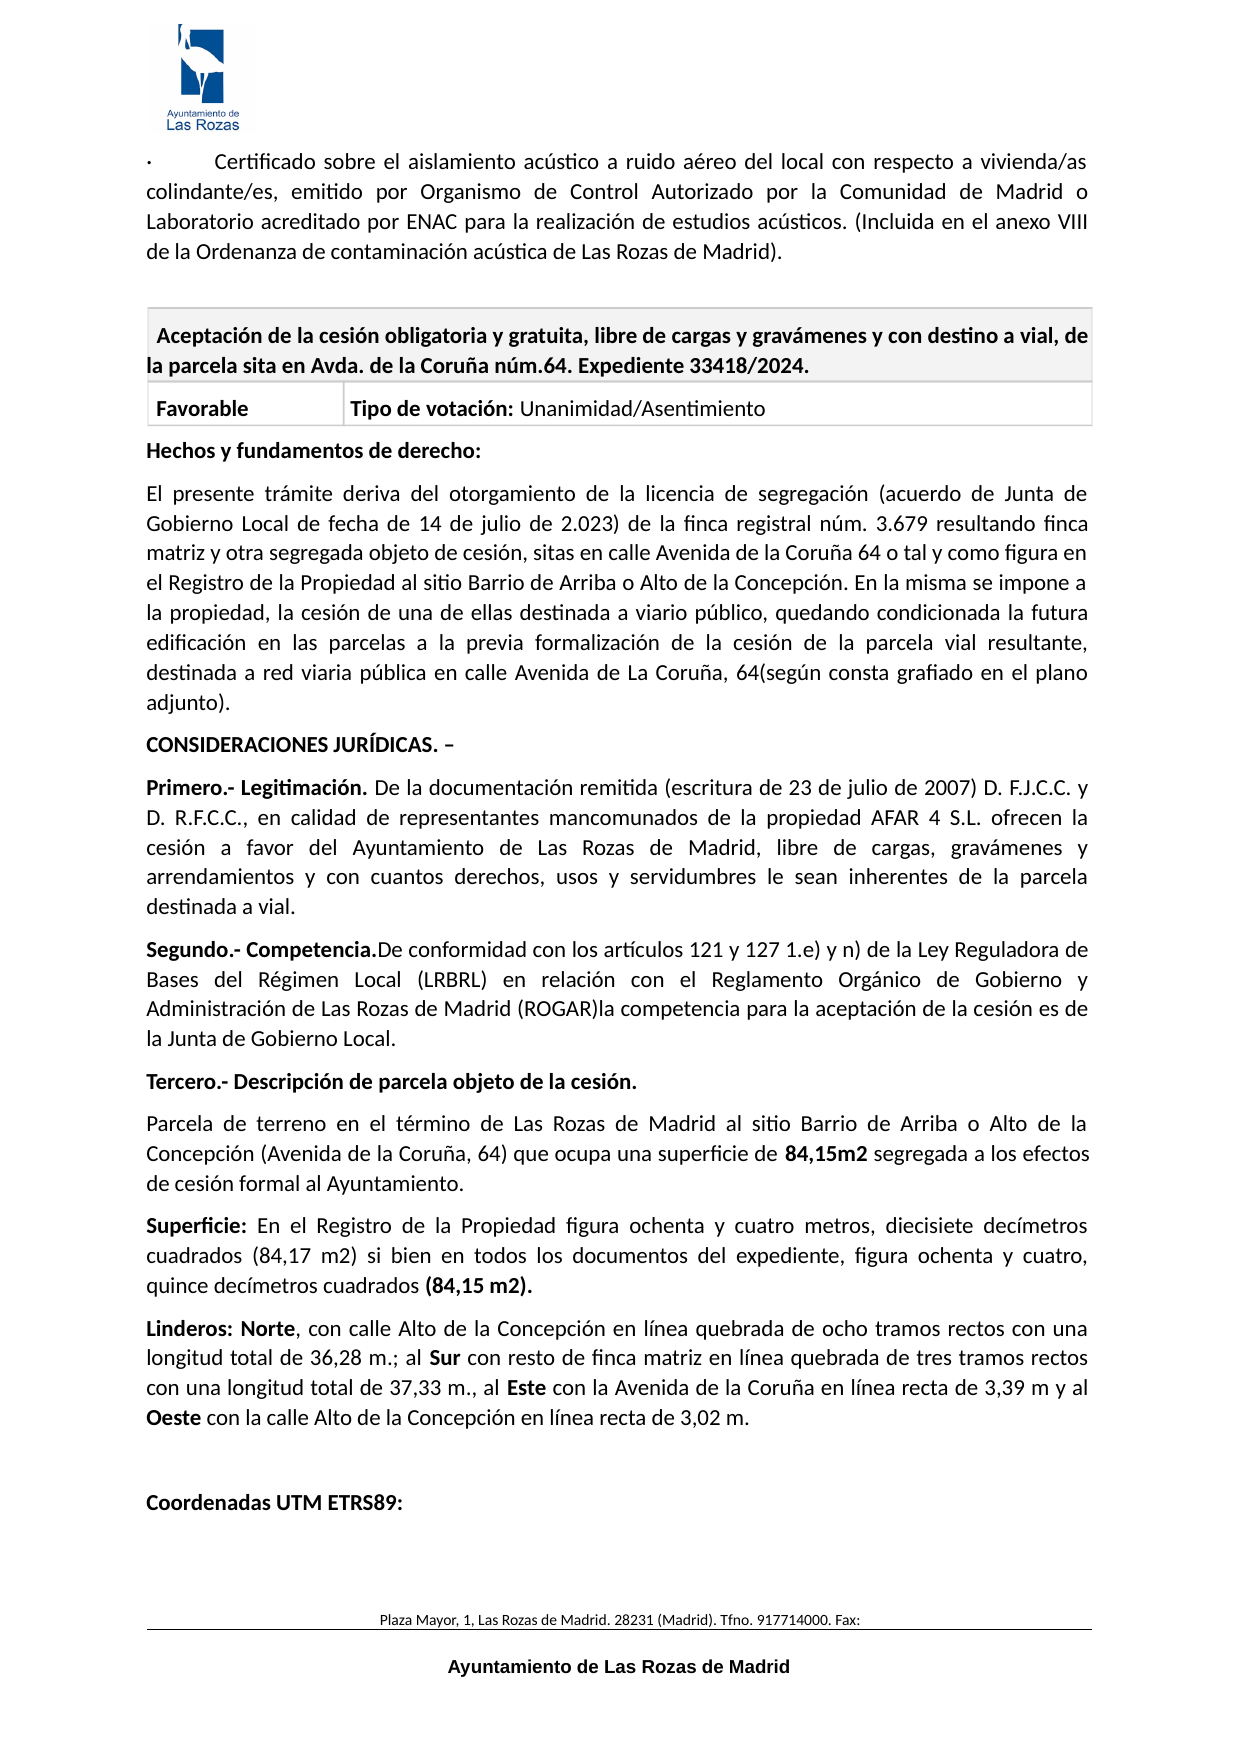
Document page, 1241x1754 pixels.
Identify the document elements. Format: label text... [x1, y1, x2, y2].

text Linderos: Norte, con calle Alto de la Concepción en línea quebrada de ocho tramos rectos con una longitud total de 36,28 m.; al Sur con resto de finca matriz en línea quebrada de tres tramos rectos con una longitud total de 37,33 m., al Este con la Avenida de la Coruña en línea recta de 3,39 m y al Oeste con la calle Alto de la Concepción en línea recta de 3,02 m. [146, 1314, 1090, 1431]
text Coordenadas UTM ETRS89: [146, 1488, 1090, 1516]
text CONSIDERACIONES JURÍDICAS. – [146, 730, 1090, 758]
text Hechos y fundamentos de derecho: [146, 436, 1090, 464]
text El presente trámite deriva del otorgamiento de la licencia de segregación (acuerdo de Junta de Gobierno Local de fecha de 14 de julio de 2.023) de la finca registral núm. 3.679 resultando finca matriz y otra segregada objeto de cesión, sitas en calle Avenida de la Coruña 64 o tal y como figura en el Registro de la Propiedad al sitio Barrio de Arriba o Alto de la Concepción. En la misma se impone a la propiedad, la cesión de una de ellas destinada a viario público, quedando condicionada la futura edificación en las parcelas a la previa formalización de la cesión de la parcela vial resultante, destinada a red viaria pública en calle Avenida de La Coruña, 64(según consta grafiado en el plano adjunto). [146, 479, 1090, 716]
text Superficie: En el Registro de la Propiedad figura ochenta y cuatro metros, diecisiete decímetros cuadrados (84,17 m2) si bien en todos los documentos del expediente, figura ochenta y cuatro, quince decímetros cuadrados (84,15 m2). [146, 1211, 1090, 1299]
text Primero.- Legitimación. De la documentación remitida (escritura de 23 de julio de 2007) D. F.J.C.C. y D. R.F.C.C., en calidad de representantes mancomunados de la propiedad AFAR 4 S.L. ofrecen la cesión a favor del Ayuntamiento de Las Rozas de Madrid, libre de cargas, gravámenes y arrendamientos y con cuantos derechos, usos y servidumbres le sean inherentes de la parcela destinada a vial. [146, 773, 1090, 920]
text Segundo.- Competencia.De conformidad con los artículos 121 y 127 1.e) y n) de la Ley Reguladora de Bases del Régimen Local (LRBRL) en relación con el Reglamento Orgánico de Gobierno y Administración de Las Rozas de Madrid (ROGAR)la competencia para la aceptación de la cesión es de la Junta de Gobierno Local. [146, 935, 1090, 1052]
text Parcela de terreno en el término de Las Rozas de Madrid al sitio Barrio de Arriba o Alto de la Concepción (Avenida de la Coruña, 64) que ocupa una superficie de 84,15m2 segregada a los efectos de cesión formal al Ayuntamiento. [146, 1109, 1090, 1197]
text Tipo de votación: Unanimidad/Asentimiento [345, 394, 1090, 422]
text Favorable [149, 394, 342, 422]
text · Certificado sobre el aislamiento acústico a ruido aéreo del local con respecto a vivienda/as colindante/es, emitido por Organismo de Control Autorizado por la Comunidad de Madrid o Laboratorio acreditado por ENAC para la realización de estudios acústicos. (Incluida en el anexo VIII de la Ordenanza de contaminación acústica de Las Rozas de Madrid). [146, 147, 1090, 265]
text Tercero.- Descripción de parcela objeto de la cesión. [146, 1067, 1090, 1095]
